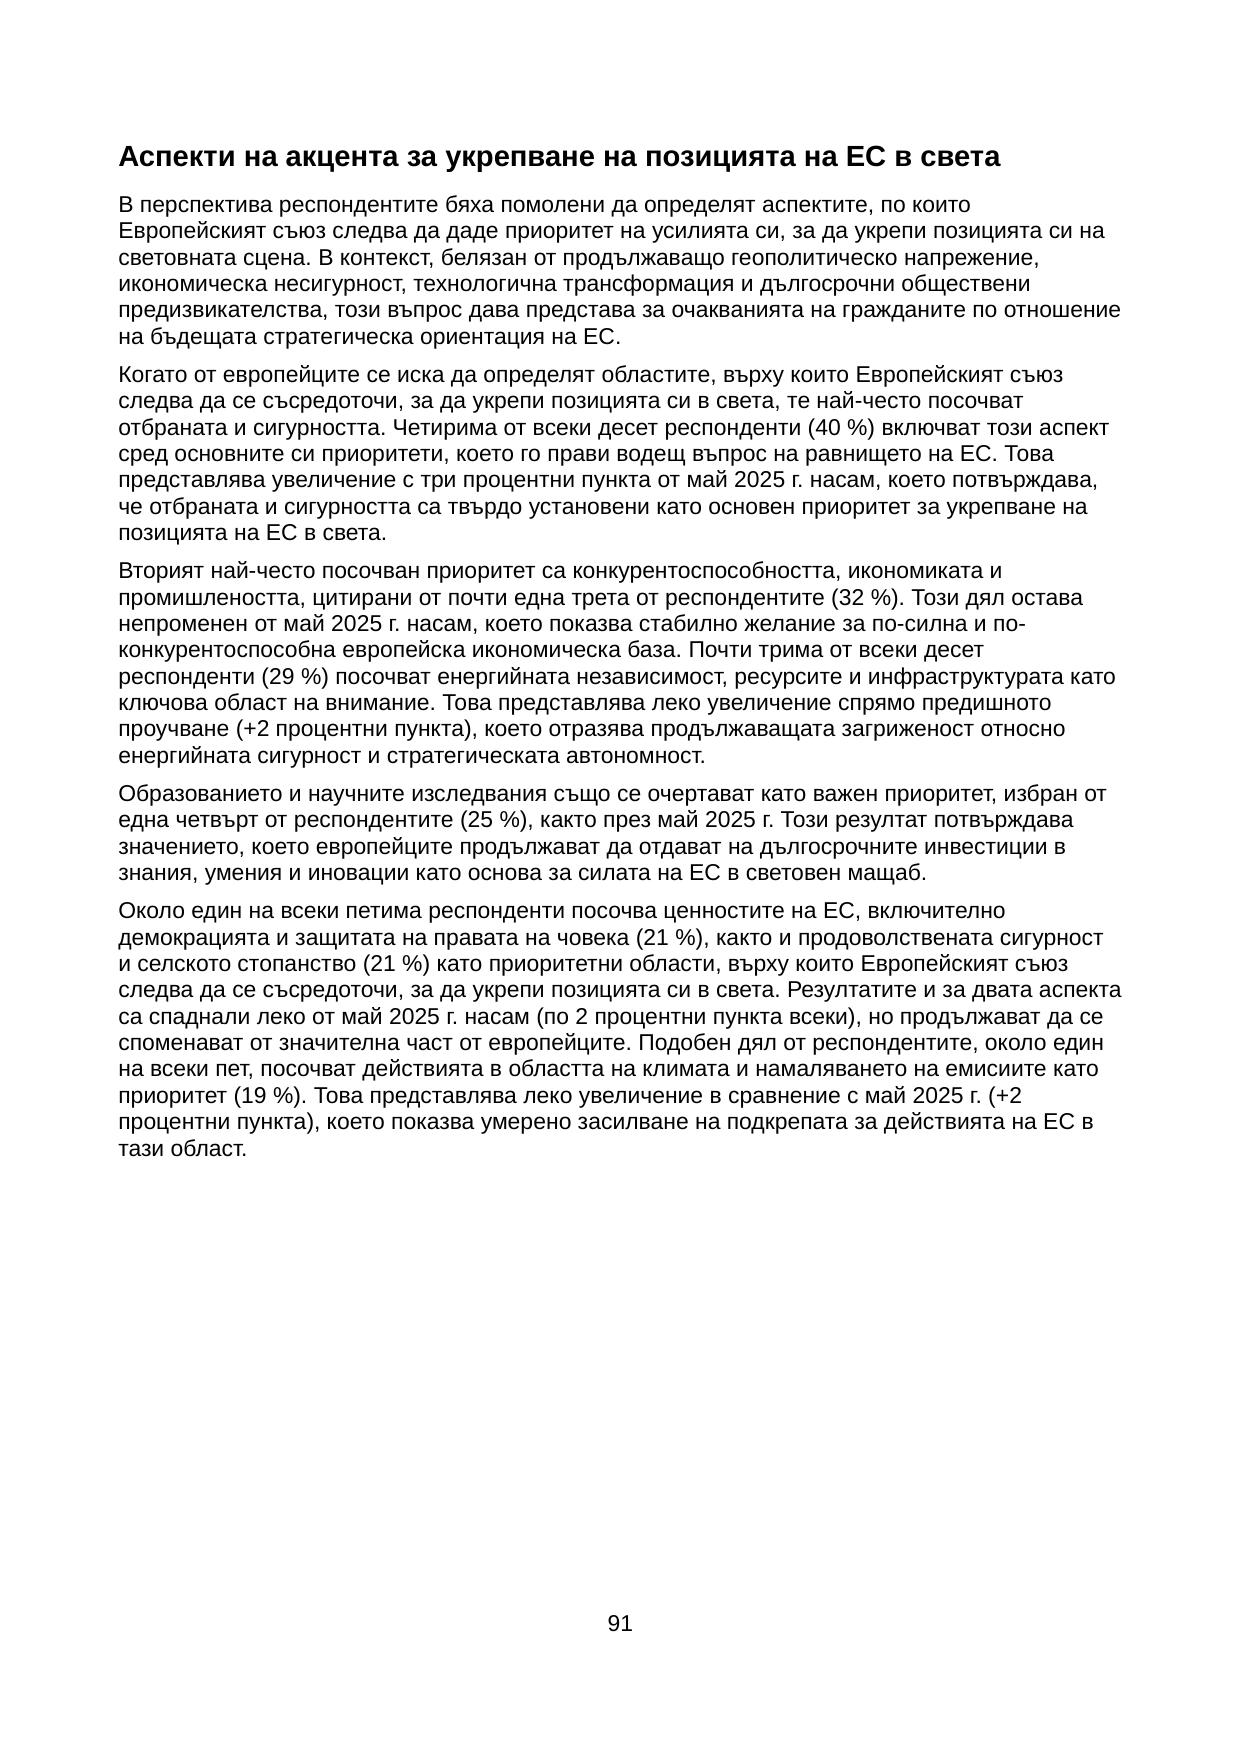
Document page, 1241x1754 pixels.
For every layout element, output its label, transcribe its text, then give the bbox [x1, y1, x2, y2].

text Около един на всеки петима респонденти посочва ценностите на ЕС, включително демокрацията и защитата на правата на човека (21 %), както и продоволствената сигурност и селското стопанство (21 %) като приоритетни области, върху които Европейският съюз следва да се съсредоточи, за да укрепи позицията си в света. Резултатите и за двата аспекта са спаднали леко от май 2025 г. насам (по 2 процентни пункта всеки), но продължават да се споменават от значителна част от европейците. Подобен дял от респондентите, около един на всеки пет, посочват действията в областта на климата и намаляването на емисиите като приоритет (19 %). Това представлява леко увеличение в сравнение с май 2025 г. (+2 процентни пункта), което показва умерено засилване на подкрепата за действията на ЕС в тази област. [118, 897, 1122, 1161]
subtitle Аспекти на акцента за укрепване на позицията на ЕС в света [118, 139, 1122, 172]
text В перспектива респондентите бяха помолени да определят аспектите, по които Европейският съюз следва да даде приоритет на усилията си, за да укрепи позицията си на световната сцена. В контекст, белязан от продължаващо геополитическо напрежение, икономическа несигурност, технологична трансформация и дългосрочни обществени предизвикателства, този въпрос дава представа за очакванията на гражданите по отношение на бъдещата стратегическа ориентация на ЕС. [118, 191, 1122, 349]
text Образованието и научните изследвания също се очертават като важен приоритет, избран от една четвърт от респондентите (25 %), както през май 2025 г. Този резултат потвърждава значението, което европейците продължават да отдават на дългосрочните инвестиции в знания, умения и иновации като основа за силата на ЕС в световен мащаб. [118, 780, 1122, 885]
text Когато от европейците се иска да определят областите, върху които Европейският съюз следва да се съсредоточи, за да укрепи позицията си в света, те най-често посочват отбраната и сигурността. Четирима от всеки десет респонденти (40 %) включват този аспект сред основните си приоритети, което го прави водещ въпрос на равнището на ЕС. Това представлява увеличение с три процентни пункта от май 2025 г. насам, което потвърждава, че отбраната и сигурността са твърдо установени като основен приоритет за укрепване на позицията на ЕС в света. [118, 361, 1122, 545]
text Вторият най-често посочван приоритет са конкурентоспособността, икономиката и промишлеността, цитирани от почти една трета от респондентите (32 %). Този дял остава непроменен от май 2025 г. насам, което показва стабилно желание за по-силна и по-конкурентоспособна европейска икономическа база. Почти трима от всеки десет респонденти (29 %) посочват енергийната независимост, ресурсите и инфраструктурата като ключова област на внимание. Това представлява леко увеличение спрямо предишното проучване (+2 процентни пункта), което отразява продължаващата загриженост относно енергийната сигурност и стратегическата автономност. [118, 557, 1122, 768]
